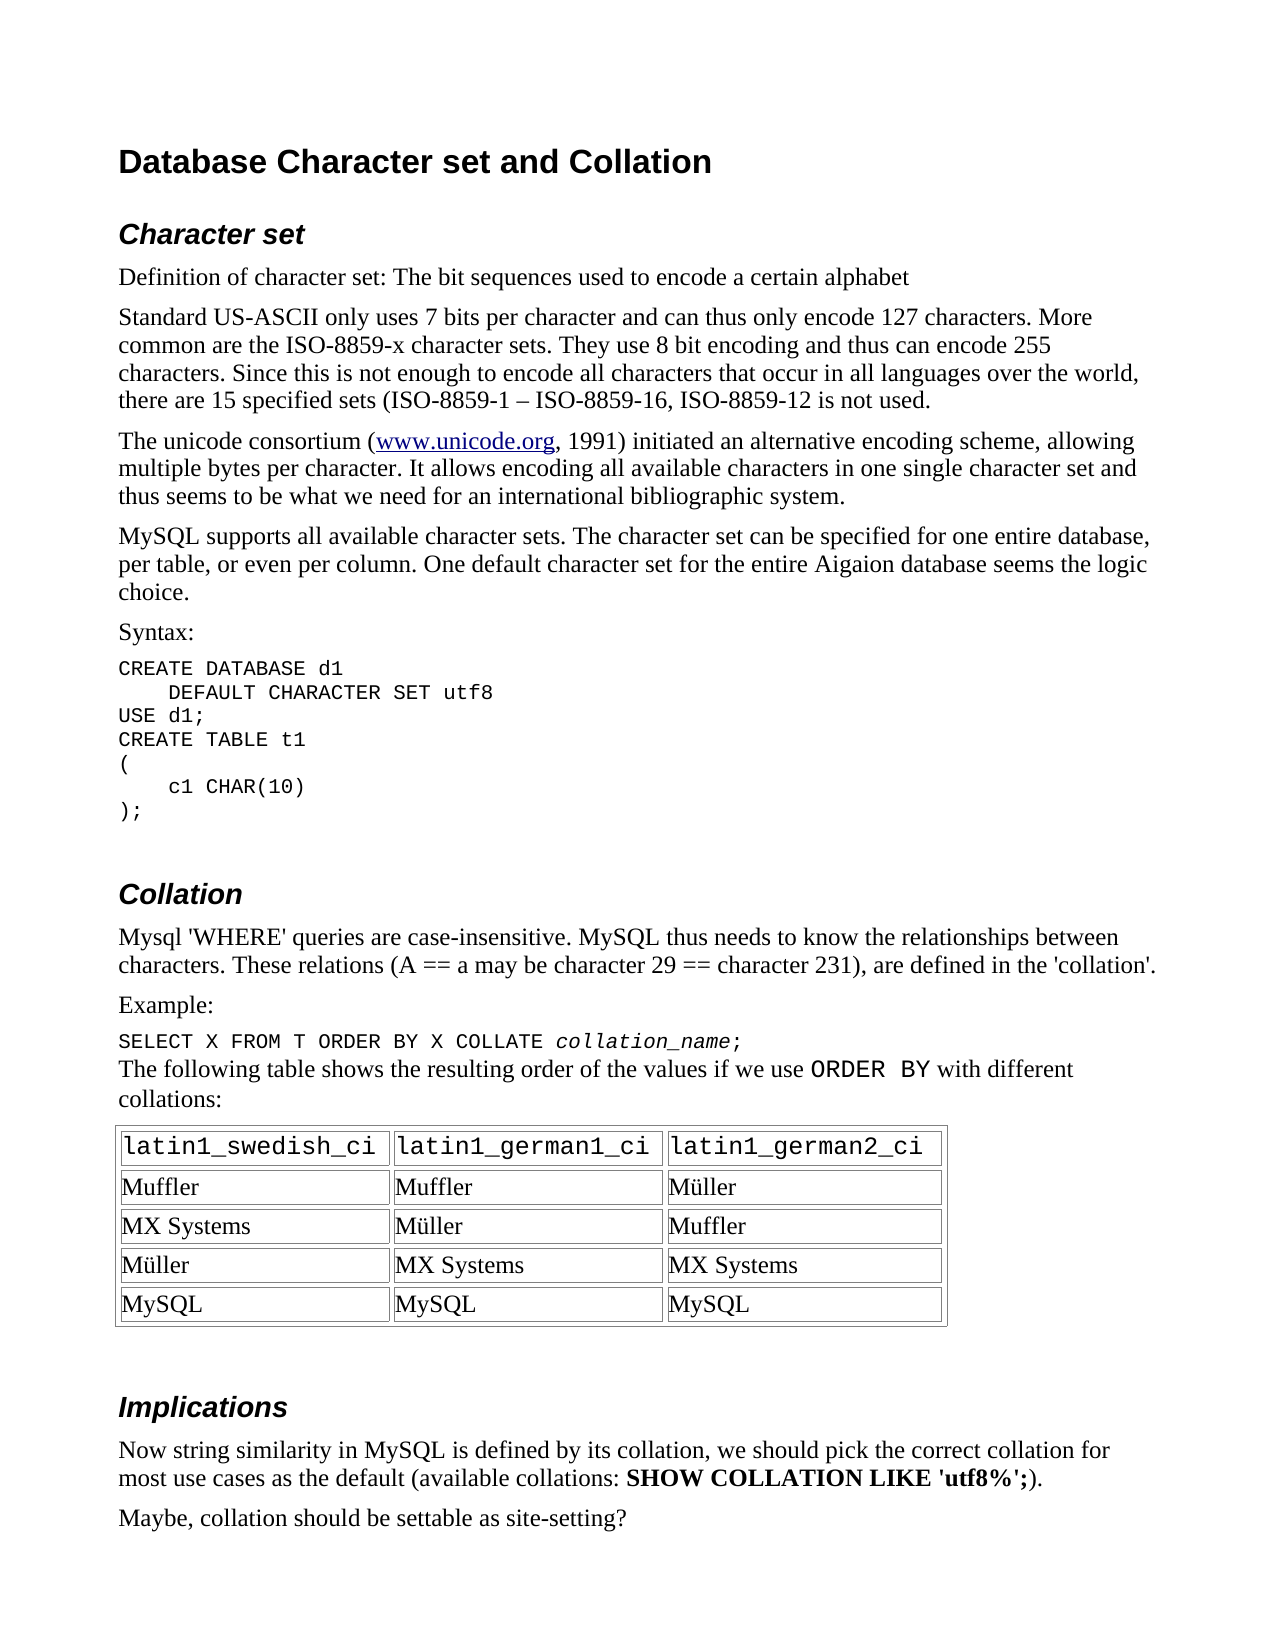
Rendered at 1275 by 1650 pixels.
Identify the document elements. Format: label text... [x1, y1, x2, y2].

text ( [118, 753, 1157, 776]
text ); [118, 800, 1157, 824]
text CREATE TABLE t1 [118, 729, 1157, 753]
table_cell Muffler [665, 1204, 944, 1243]
text MySQL supports all available character sets. The character set can be specified for one entire database, per table, or even per column. One default character set for the entire Aigaion database seems the logic choice. [118, 522, 1157, 606]
text Maybe, collation should be settable as site-setting? [118, 1504, 1157, 1532]
table_cell MX Systems [118, 1204, 392, 1243]
subtitle Implications [118, 1391, 1157, 1424]
table_cell Muffler [118, 1165, 392, 1204]
text USE d1; [118, 706, 1157, 729]
text c1 CHAR(10) [118, 776, 1157, 800]
text CREATE DATABASE d1 [118, 658, 1157, 682]
table_cell Muffler [392, 1165, 665, 1204]
text Now string similarity in MySQL is defined by its collation, we should pick the correct collation for most use cases as the default (available collations: SHOW COLLATION LIKE 'utf8%';). [118, 1436, 1157, 1492]
text Mysql 'WHERE' queries are case-insensitive. MySQL thus needs to know the relationships between characters. These relations (A == a may be character 29 == character 231), are defined in the 'collation'. [118, 923, 1157, 979]
subtitle Database Character set and Collation [118, 143, 1157, 181]
table_cell MX Systems [392, 1243, 665, 1282]
table_cell Müller [392, 1204, 665, 1243]
text Standard US-ASCII only uses 7 bits per character and can thus only encode 127 characters. More common are the ISO-8859-x character sets. They use 8 bit encoding and thus can encode 255 characters. Since this is not enough to encode all characters that occur in all languages over the world, there are 15 specified sets (ISO-8859-1 – ISO-8859-16, ISO-8859-12 is not used. [118, 303, 1157, 414]
table_header latin1_german2_ci [665, 1126, 944, 1165]
table_cell Müller [665, 1165, 944, 1204]
table_cell MX Systems [665, 1243, 944, 1282]
text Example: [118, 991, 1157, 1019]
table_cell Müller [118, 1243, 392, 1282]
text The unicode consortium (www.unicode.org, 1991) initiated an alternative encoding scheme, allowing multiple bytes per character. It allows encoding all available characters in one single character set and thus seems to be what we need for an international bibliographic system. [118, 427, 1157, 510]
text Definition of character set: The bit sequences used to encode a certain alphabet [118, 263, 1157, 291]
text SELECT X FROM T ORDER BY X COLLATE collation_name; [118, 1031, 1157, 1055]
table_cell MySQL [118, 1282, 392, 1321]
table_header latin1_german1_ci [392, 1126, 665, 1165]
text The following table shows the resulting order of the values if we use ORDER BY with different collations: [118, 1055, 1157, 1113]
table_header latin1_swedish_ci [118, 1126, 392, 1165]
text Syntax: [118, 618, 1157, 646]
text DEFAULT CHARACTER SET utf8 [118, 682, 1157, 706]
table_cell MySQL [392, 1282, 665, 1321]
table_cell MySQL [665, 1282, 944, 1321]
subtitle Collation [118, 878, 1157, 911]
subtitle Character set [118, 218, 1157, 251]
